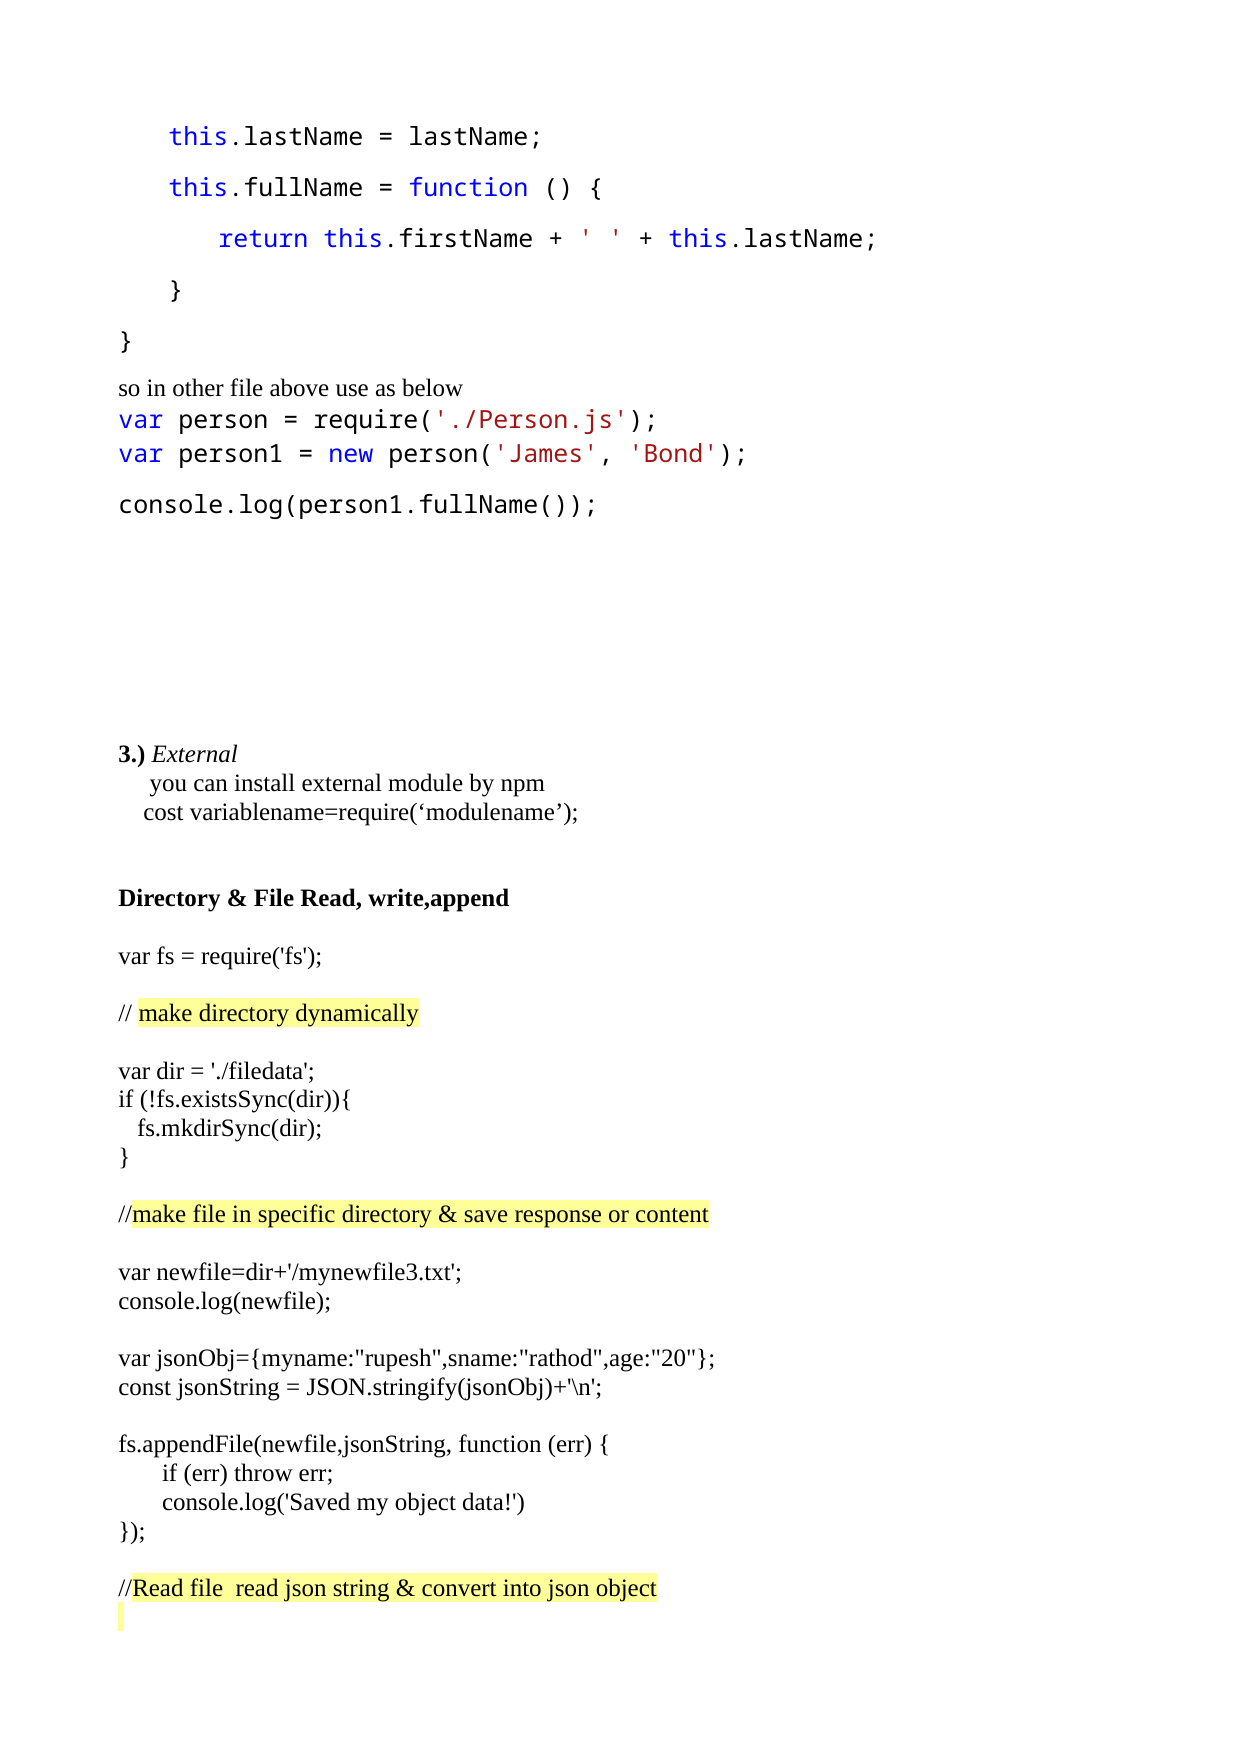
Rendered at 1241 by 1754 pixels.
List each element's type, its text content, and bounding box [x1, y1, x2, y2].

text const jsonString = JSON.stringify(jsonObj)+'\n'; [118, 1372, 1122, 1401]
text } [118, 1142, 1122, 1171]
text }); [118, 1516, 1122, 1544]
text console.log(person1.fullName()); [118, 487, 1122, 521]
text //Read file read json string & convert into json object [118, 1573, 1122, 1602]
text Directory & File Read, write,append [118, 883, 1122, 912]
text fs.appendFile(newfile,jsonString, function (err) { [118, 1429, 1122, 1458]
text cost variablename=require(‘modulename’); [118, 797, 1122, 826]
text if (err) throw err; [118, 1458, 1122, 1487]
text this.lastName = lastName; [118, 118, 1122, 152]
text } [118, 322, 1122, 356]
text if (!fs.existsSync(dir)){ [118, 1084, 1122, 1113]
text var person1 = new person('James', 'Bond'); [118, 436, 1122, 470]
text var dir = './filedata'; [118, 1056, 1122, 1084]
text 3.) External [118, 739, 1122, 768]
text fs.mkdirSync(dir); [118, 1113, 1122, 1142]
text console.log(newfile); [118, 1286, 1122, 1314]
text var jsonObj={myname:"rupesh",sname:"rathod",age:"20"}; [118, 1343, 1122, 1372]
text so in other file above use as below [118, 373, 1122, 402]
text var newfile=dir+'/mynewfile3.txt'; [118, 1257, 1122, 1286]
text } [118, 271, 1122, 305]
text console.log('Saved my object data!') [118, 1487, 1122, 1516]
text you can install external module by npm [118, 768, 1122, 797]
text return this.firstName + ' ' + this.lastName; [118, 220, 1122, 254]
text //make file in specific directory & save response or content [118, 1199, 1122, 1228]
text var fs = require('fs'); [118, 941, 1122, 969]
text // make directory dynamically [118, 998, 1122, 1027]
text this.fullName = function () { [118, 169, 1122, 203]
text var person = require('./Person.js'); [118, 402, 1122, 436]
